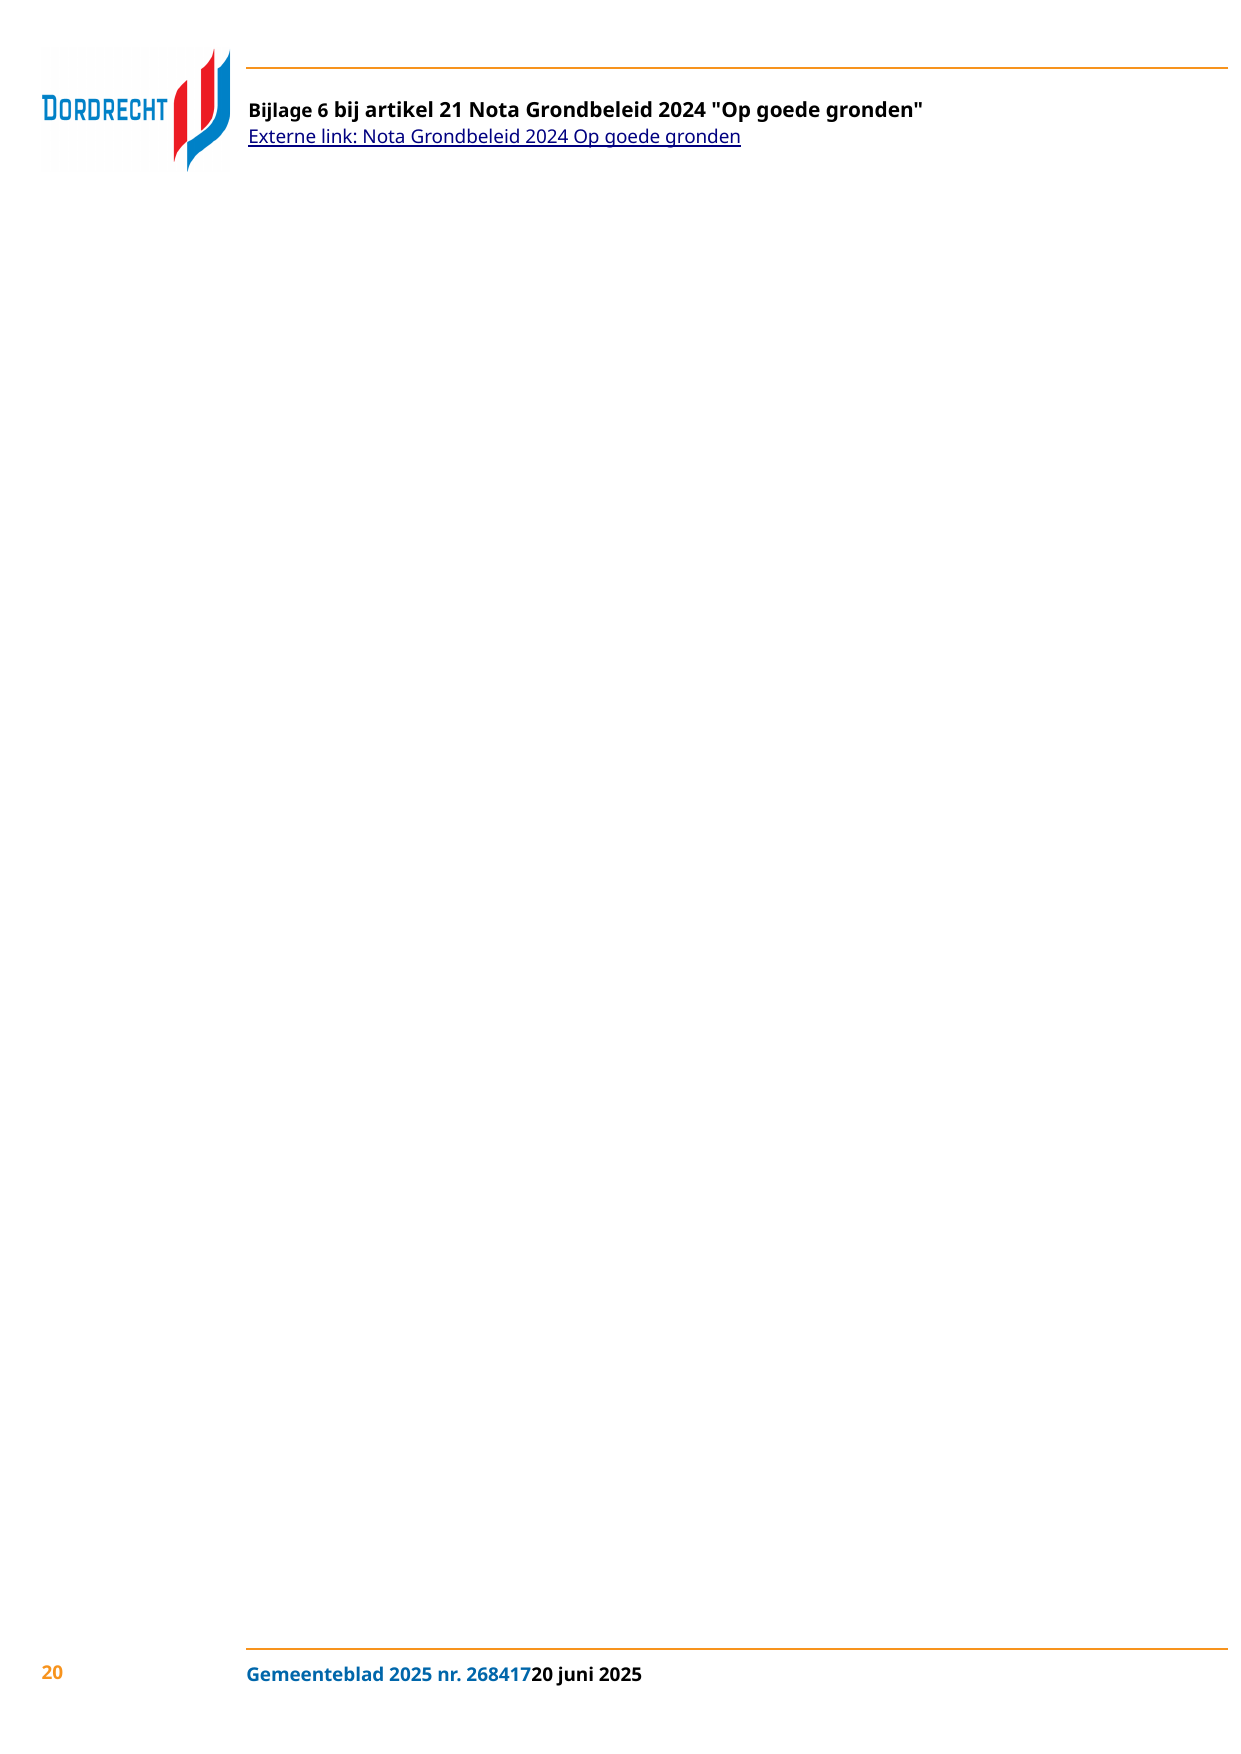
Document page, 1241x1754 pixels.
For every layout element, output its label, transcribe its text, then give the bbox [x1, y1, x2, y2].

text Externe link: Nota Grondbeleid 2024 Op goede gronden [248, 123, 1152, 149]
picture [41, 47, 231, 172]
text Bijlage 6 bij artikel 21 Nota Grondbeleid 2024 "Op goede gronden" [248, 95, 1152, 123]
